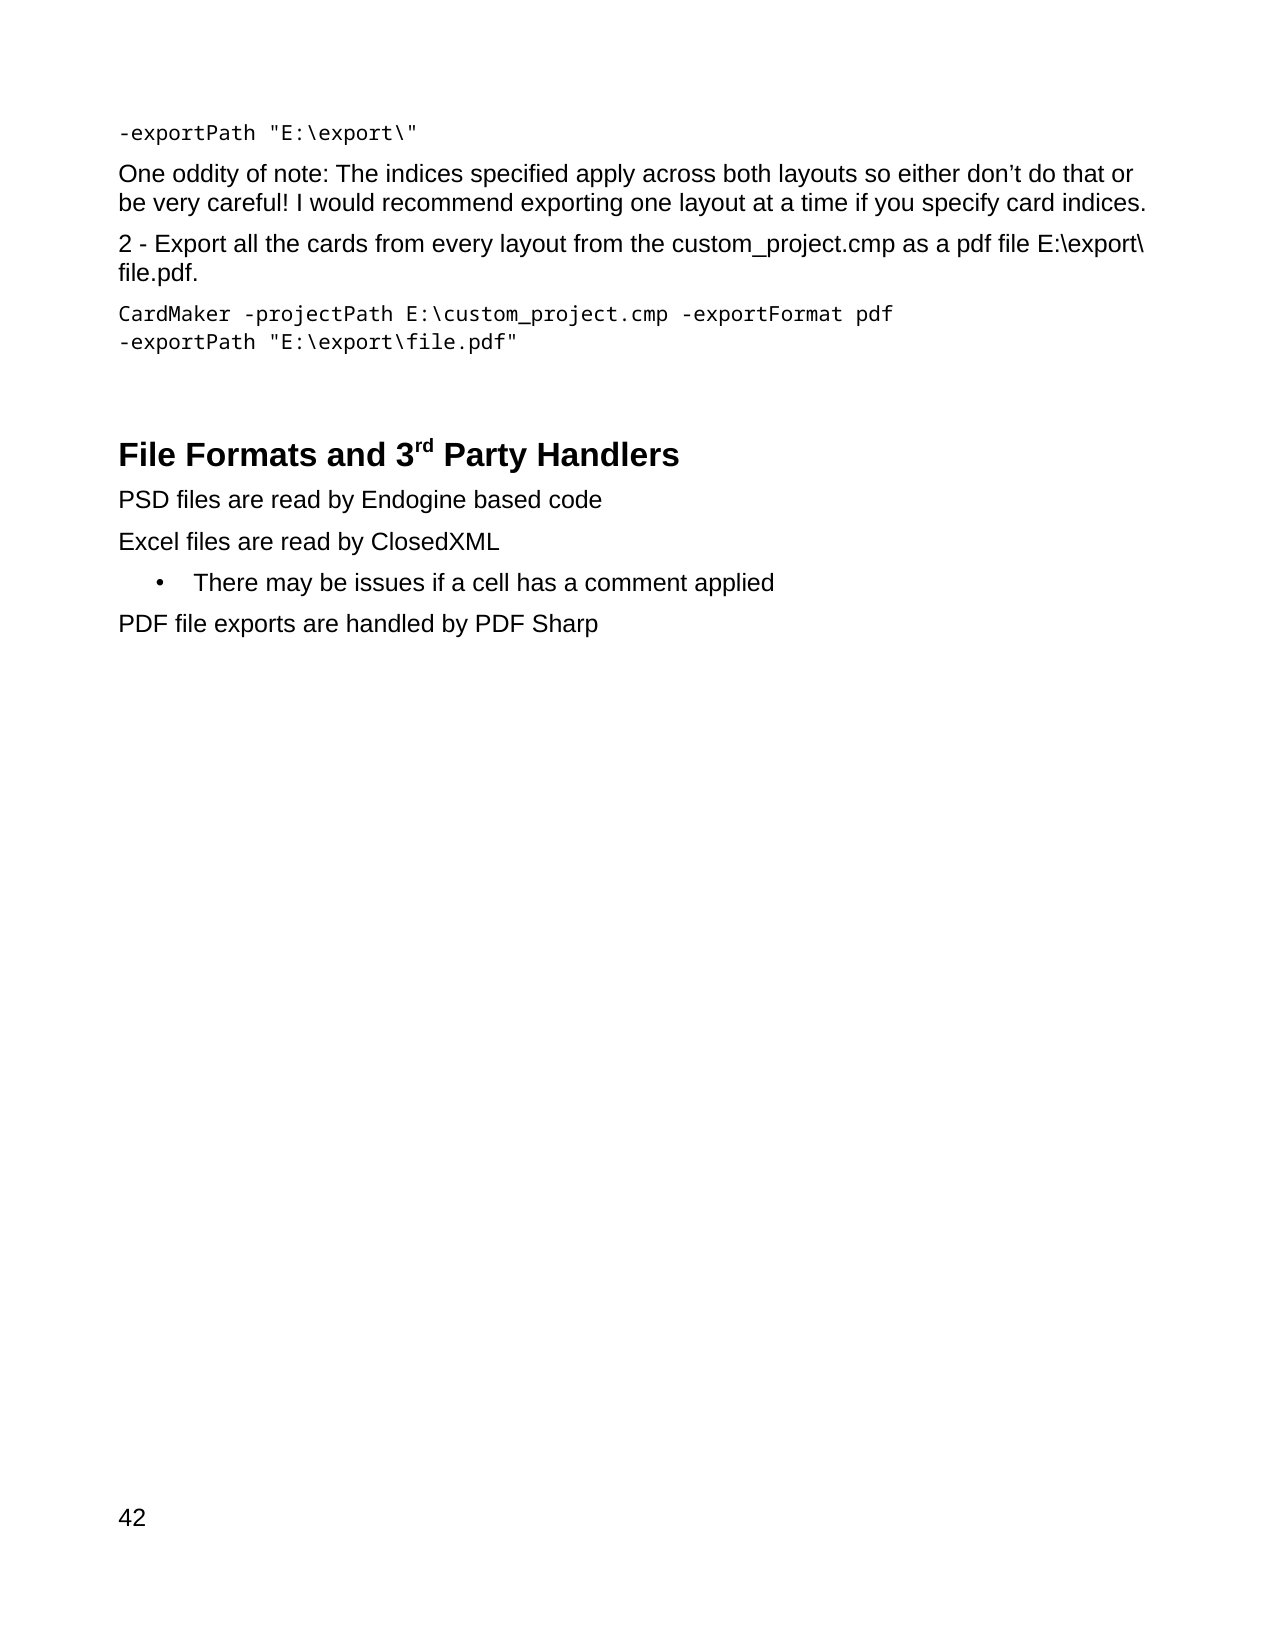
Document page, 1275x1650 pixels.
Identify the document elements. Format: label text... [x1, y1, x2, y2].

text CardMaker -projectPath E:\custom_project.cmp -exportFormat pdf -exportPath "E:\export\file.pdf" [118, 299, 1157, 356]
text PDF file exports are handled by PDF Sharp [118, 609, 1157, 638]
text PSD files are read by Endogine based code [118, 486, 1157, 514]
text One oddity of note: The indices specified apply across both layouts so either don’t do that or be very careful! I would recommend exporting one layout at a time if you specify card indices. [118, 159, 1157, 217]
text Excel files are read by ClosedXML [118, 527, 1157, 556]
subtitle File Formats and 3rd Party Handlers [118, 434, 1157, 473]
text -exportPath "E:\export\" [118, 118, 1157, 147]
list There may be issues if a cell has a comment applied [156, 568, 1157, 597]
text 2 - Export all the cards from every layout from the custom_project.cmp as a pdf file E:\export\file.pdf. [118, 229, 1157, 287]
